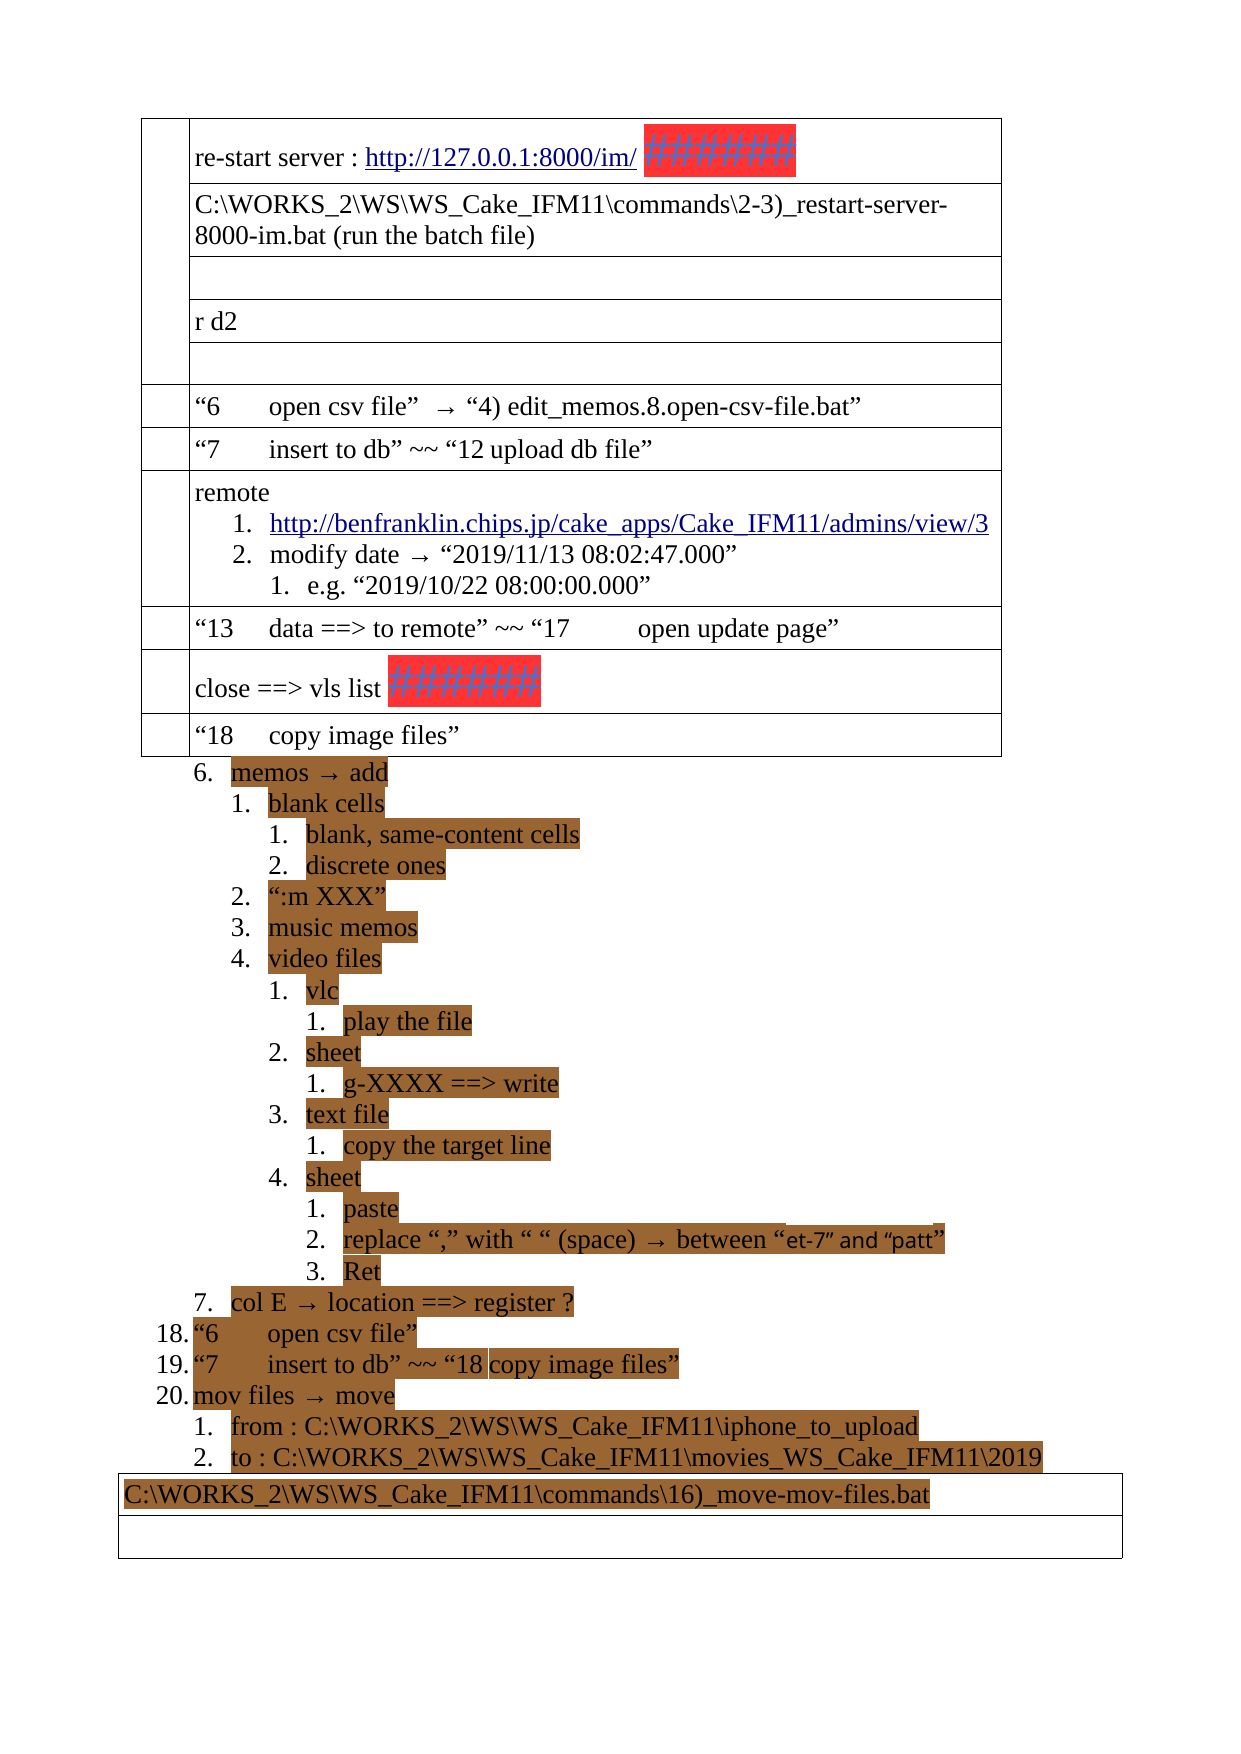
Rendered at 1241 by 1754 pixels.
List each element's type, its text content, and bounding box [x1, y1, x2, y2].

table_cell remote http://benfranklin.chips.jp/cake_apps/Cake_IFM11/admins/view/3 modify date → “2019/11/13 08:02:47.000” e.g. “2019/10/22 08:00:00.000” [190, 471, 1001, 606]
list g-XXXX ==> write [306, 1067, 1122, 1098]
table_cell C:\WORKS_2\WS\WS_Cake_IFM11\commands\2-3)_restart-server-8000-im.bat (run the batch file) [190, 184, 1001, 256]
table_cell [142, 471, 189, 606]
table_cell [190, 343, 1001, 384]
list blank, same-content cells [268, 818, 1122, 849]
list video files [231, 943, 1122, 974]
table_header C:\WORKS_2\WS\WS_Cake_IFM11\commands\16)_move-mov-files.bat [119, 1474, 1122, 1515]
list discrete ones [268, 849, 1122, 880]
list play the file [306, 1005, 1122, 1036]
table_cell “13 data ==> to remote” ~~ “17 open update page” [190, 607, 1001, 649]
list memos → add [193, 756, 1122, 787]
list paste [306, 1192, 1122, 1223]
list col E → location ==> register ? [193, 1286, 1122, 1317]
list sheet [268, 1161, 1122, 1192]
list sheet [268, 1036, 1122, 1067]
table_cell [142, 428, 189, 470]
table_cell “18 copy image files” [190, 714, 1001, 756]
table_cell close ==> vls list ###### [190, 650, 1001, 713]
list “:m XXX” [231, 880, 1122, 911]
list copy the target line [306, 1129, 1122, 1161]
list blank cells [231, 787, 1122, 818]
list music memos [231, 911, 1122, 943]
list replace “,” with “ “ (space) → between “et-7” and “patt” [306, 1223, 1122, 1254]
list Ret [306, 1254, 1122, 1286]
list “7 insert to db” ~~ “18 copy image files” [156, 1348, 1122, 1379]
table_cell r d2 [190, 300, 1001, 342]
table_cell [142, 650, 189, 713]
table_cell “7 insert to db” ~~ “12 upload db file” [190, 428, 1001, 470]
list mov files → move [156, 1379, 1122, 1410]
list vlc [268, 974, 1122, 1005]
table_cell [142, 714, 189, 756]
list “6 open csv file” [156, 1317, 1122, 1348]
table_cell [142, 385, 189, 427]
table_cell [190, 257, 1001, 299]
list text file [268, 1098, 1122, 1129]
table_cell “6 open csv file” → “4) edit_memos.8.open-csv-file.bat” [190, 385, 1001, 427]
table_cell [142, 119, 189, 384]
list from : C:\WORKS_2\WS\WS_Cake_IFM11\iphone_to_upload [193, 1410, 1122, 1441]
table_cell [119, 1516, 1122, 1558]
list to : C:\WORKS_2\WS\WS_Cake_IFM11\movies_WS_Cake_IFM11\2019 [193, 1441, 1122, 1473]
table_cell [142, 607, 189, 649]
table_cell re-start server : http://127.0.0.1:8000/im/ ###### [190, 119, 1001, 182]
